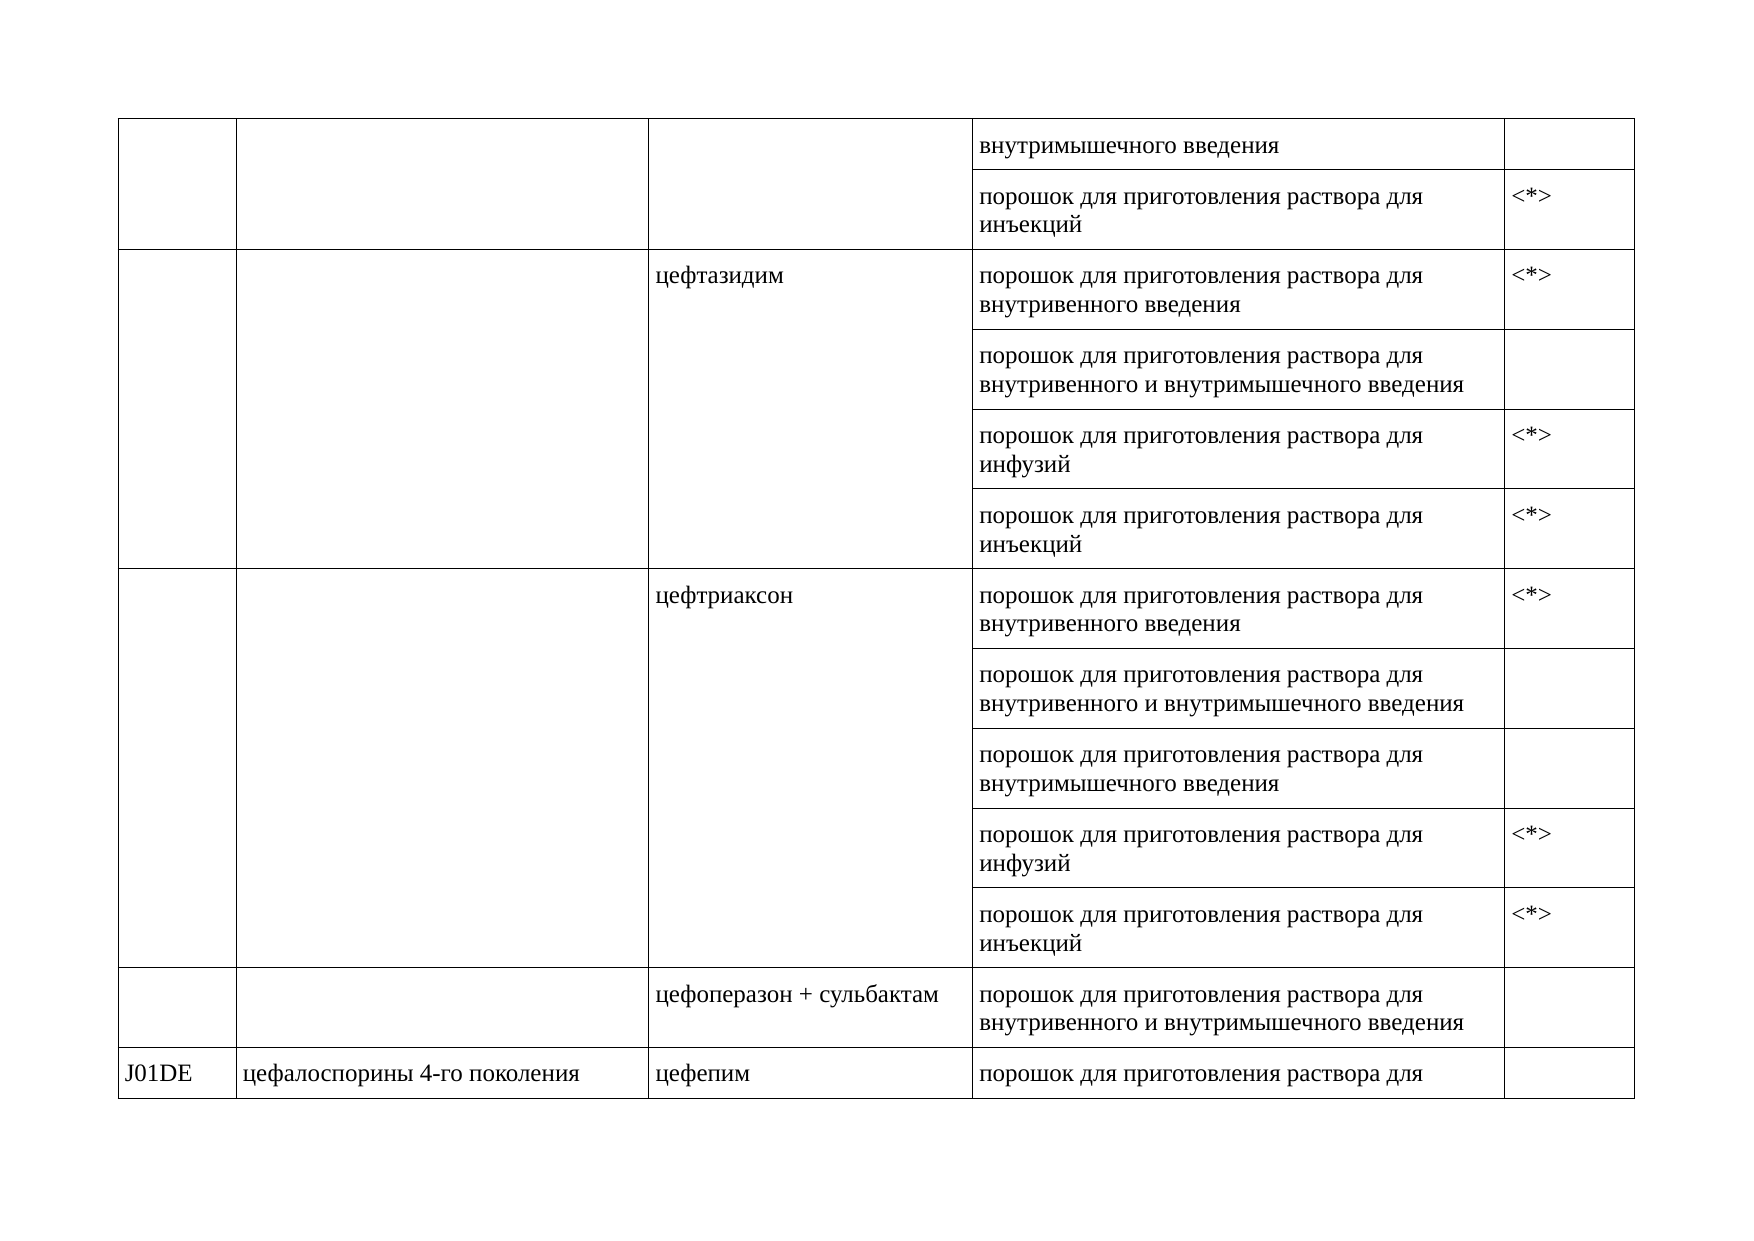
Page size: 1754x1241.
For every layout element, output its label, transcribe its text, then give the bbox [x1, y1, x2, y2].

table_cell порошок для приготовления раствора для внутривенного введения [973, 569, 1504, 648]
table_cell порошок для приготовления раствора для внутривенного и внутримышечного введения [973, 649, 1504, 728]
table_cell порошок для приготовления раствора для [973, 1048, 1504, 1098]
table_cell [119, 569, 236, 967]
table_cell <*> [1505, 888, 1634, 967]
table_cell <*> [1505, 809, 1634, 887]
table_cell порошок для приготовления раствора для внутривенного и внутримышечного введения [973, 968, 1504, 1047]
table_cell J01DE [119, 1048, 236, 1098]
table_cell порошок для приготовления раствора для инъекций [973, 888, 1504, 967]
table_cell порошок для приготовления раствора для инъекций [973, 489, 1504, 568]
table_cell <*> [1505, 170, 1634, 249]
table_cell [119, 119, 236, 249]
table_cell [1505, 649, 1634, 728]
table_cell порошок для приготовления раствора для инфузий [973, 410, 1504, 488]
table_cell [1505, 968, 1634, 1047]
table_cell [1505, 330, 1634, 408]
table_cell цефоперазон + сульбактам [649, 968, 972, 1047]
table_cell цефтриаксон [649, 569, 972, 967]
table_cell <*> [1505, 410, 1634, 488]
table_cell порошок для приготовления раствора для внутривенного и внутримышечного введения [973, 330, 1504, 408]
table_cell [1505, 1048, 1634, 1098]
table_cell <*> [1505, 489, 1634, 568]
table_cell цефтазидим [649, 250, 972, 568]
table_cell [1505, 119, 1634, 169]
table_cell цефепим [649, 1048, 972, 1098]
table_cell [237, 119, 648, 249]
table_cell [1505, 729, 1634, 807]
table_cell порошок для приготовления раствора для внутримышечного введения [973, 729, 1504, 807]
table_cell порошок для приготовления раствора для инфузий [973, 809, 1504, 887]
table_cell [119, 250, 236, 568]
table_cell цефалоспорины 4-го поколения [237, 1048, 648, 1098]
table_cell порошок для приготовления раствора для инъекций [973, 170, 1504, 249]
table_cell [237, 250, 648, 568]
table_cell [237, 569, 648, 967]
table_cell [237, 968, 648, 1047]
table_cell [649, 119, 972, 249]
table_cell <*> [1505, 569, 1634, 648]
table_cell <*> [1505, 250, 1634, 329]
table_cell [119, 968, 236, 1047]
table_cell внутримышечного введения [973, 119, 1504, 169]
table_cell порошок для приготовления раствора для внутривенного введения [973, 250, 1504, 329]
